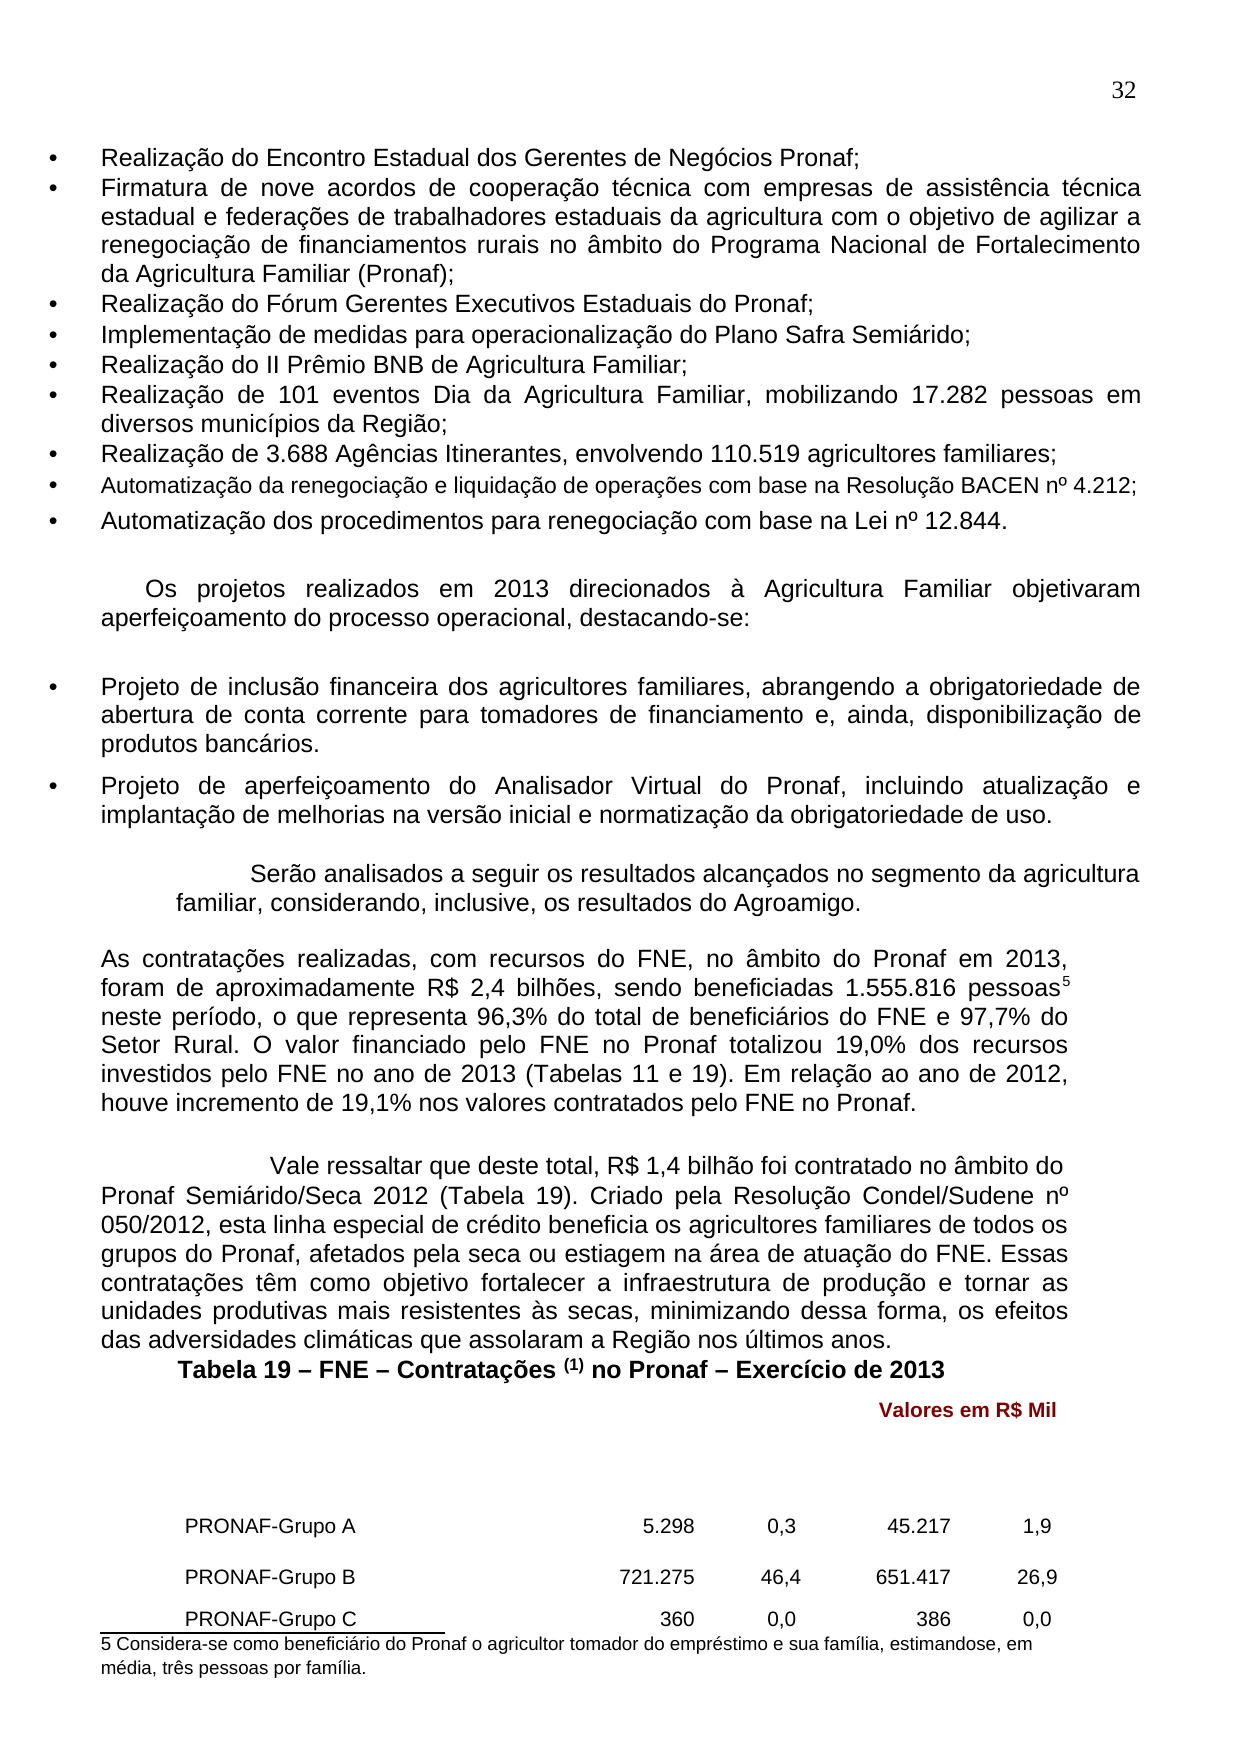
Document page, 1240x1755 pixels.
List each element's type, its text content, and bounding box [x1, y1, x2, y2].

list Realização do Encontro Estadual dos Gerentes de Negócios Pronaf; [48, 142, 1143, 171]
list Projeto de aperfeiçoamento do Analisador Virtual do Pronaf, incluindo atualização e implantação de melhorias na versão inicial e normatização da obrigatoriedade de uso. [48, 771, 1143, 828]
text Valores em R$ Mil [101, 1398, 1063, 1422]
list Firmatura de nove acordos de cooperação técnica com empresas de assistência técnica estadual e federações de trabalhadores estaduais da agricultura com o objetivo de agilizar a renegociação de financiamentos rurais no âmbito do Programa Nacional de Fortalecimento da Agricultura Familiar (Pronaf); [48, 173, 1143, 288]
list Realização do II Prêmio BNB de Agricultura Familiar; [48, 350, 1143, 379]
text Tabela 19 – FNE – Contratações (1) no Pronaf – Exercício de 2013 [177, 1355, 1143, 1384]
table_cell 1,9 [1002, 1505, 1064, 1556]
text Considera-se como beneficiário do Pronaf o agricultor tomador do empréstimo e sua família, estimandose, em média, três pessoas por família. [101, 1633, 1081, 1679]
text Serão analisados a seguir os resultados alcançados no segmento da agricultura familiar, considerando, inclusive, os resultados do Agroamigo. [176, 859, 1141, 916]
table_header Grupo/Linha [177, 1427, 537, 1505]
table_cell 651.417 [830, 1556, 1002, 1598]
table_cell 26,9 [1002, 1556, 1064, 1598]
list Realização de 101 eventos Dia da Agricultura Familiar, mobilizando 17.282 pessoas em diversos municípios da Região; [48, 380, 1143, 438]
table_cell 0,0 [1002, 1598, 1064, 1632]
table_cell PRONAF-Grupo B [177, 1556, 537, 1598]
list Automatização dos procedimentos para renegociação com base na Lei nº 12.844. [48, 506, 1143, 534]
table_cell PRONAF-Grupo A [177, 1505, 537, 1556]
text As contratações realizadas, com recursos do FNE, no âmbito do Pronaf em 2013, foram de aproximadamente R$ 2,4 bilhões, sendo beneficiadas 1.555.816 pessoas neste período, o que representa 96,3% do total de beneficiários do FNE e 97,7% do Setor Rural. O valor financiado pelo FNE no Pronaf totalizou 19,0% dos recursos investidos pelo FNE no ano de 2013 (Tabelas 11 e 19). Em relação ao ano de 2012, houve incremento de 19,1% nos valores contratados pelo FNE no Pronaf. [101, 944, 1070, 1117]
list Implementação de medidas para operacionalização do Plano Safra Semiárido; [48, 320, 1143, 348]
table_cell 0,3 [746, 1505, 829, 1556]
list Realização do Fórum Gerentes Executivos Estaduais do Pronaf; [48, 289, 1143, 318]
table_header Valor [830, 1427, 1002, 1505]
text Os projetos realizados em 2013 direcionados à Agricultura Familiar objetivaram aperfeiçoamento do processo operacional, destacando-se: [101, 574, 1143, 632]
table_cell 46,4 [746, 1556, 829, 1598]
list Realização de 3.688 Agências Itinerantes, envolvendo 110.519 agricultores familiares; [48, 439, 1143, 468]
list Projeto de inclusão financeira dos agricultores familiares, abrangendo a obrigatoriedade de abertura de conta corrente para tomadores de financiamento e, ainda, disponibilização de produtos bancários. [48, 672, 1143, 758]
table_cell 386 [830, 1598, 1002, 1632]
text Vale ressaltar que deste total, R$ 1,4 bilhão foi contratado no âmbito do [101, 1151, 1071, 1180]
table_cell 0,0 [746, 1598, 829, 1632]
table_cell 721.275 [538, 1556, 746, 1598]
table_header % [746, 1427, 829, 1505]
table_cell PRONAF-Grupo C [177, 1598, 537, 1632]
table_header Nº de Beneficiários [538, 1427, 746, 1505]
list Automatização da renegociação e liquidação de operações com base na Resolução BACEN nº 4.212; [48, 470, 1143, 498]
table_cell 360 [538, 1598, 746, 1632]
table_cell 45.217 [830, 1505, 1002, 1556]
table_header % [1002, 1427, 1064, 1505]
text Pronaf Semiárido/Seca 2012 (Tabela 19). Criado pela Resolução Condel/Sudene nº 050/2012, esta linha especial de crédito beneficia os agricultores familiares de todos os grupos do Pronaf, afetados pela seca ou estiagem na área de atuação do FNE. Essas contratações têm como objetivo fortalecer a infraestrutura de produção e tornar as unidades produtivas mais resistentes às secas, minimizando dessa forma, os efeitos das adversidades climáticas que assolaram a Região nos últimos anos. [101, 1181, 1070, 1354]
table_cell 5.298 [538, 1505, 746, 1556]
